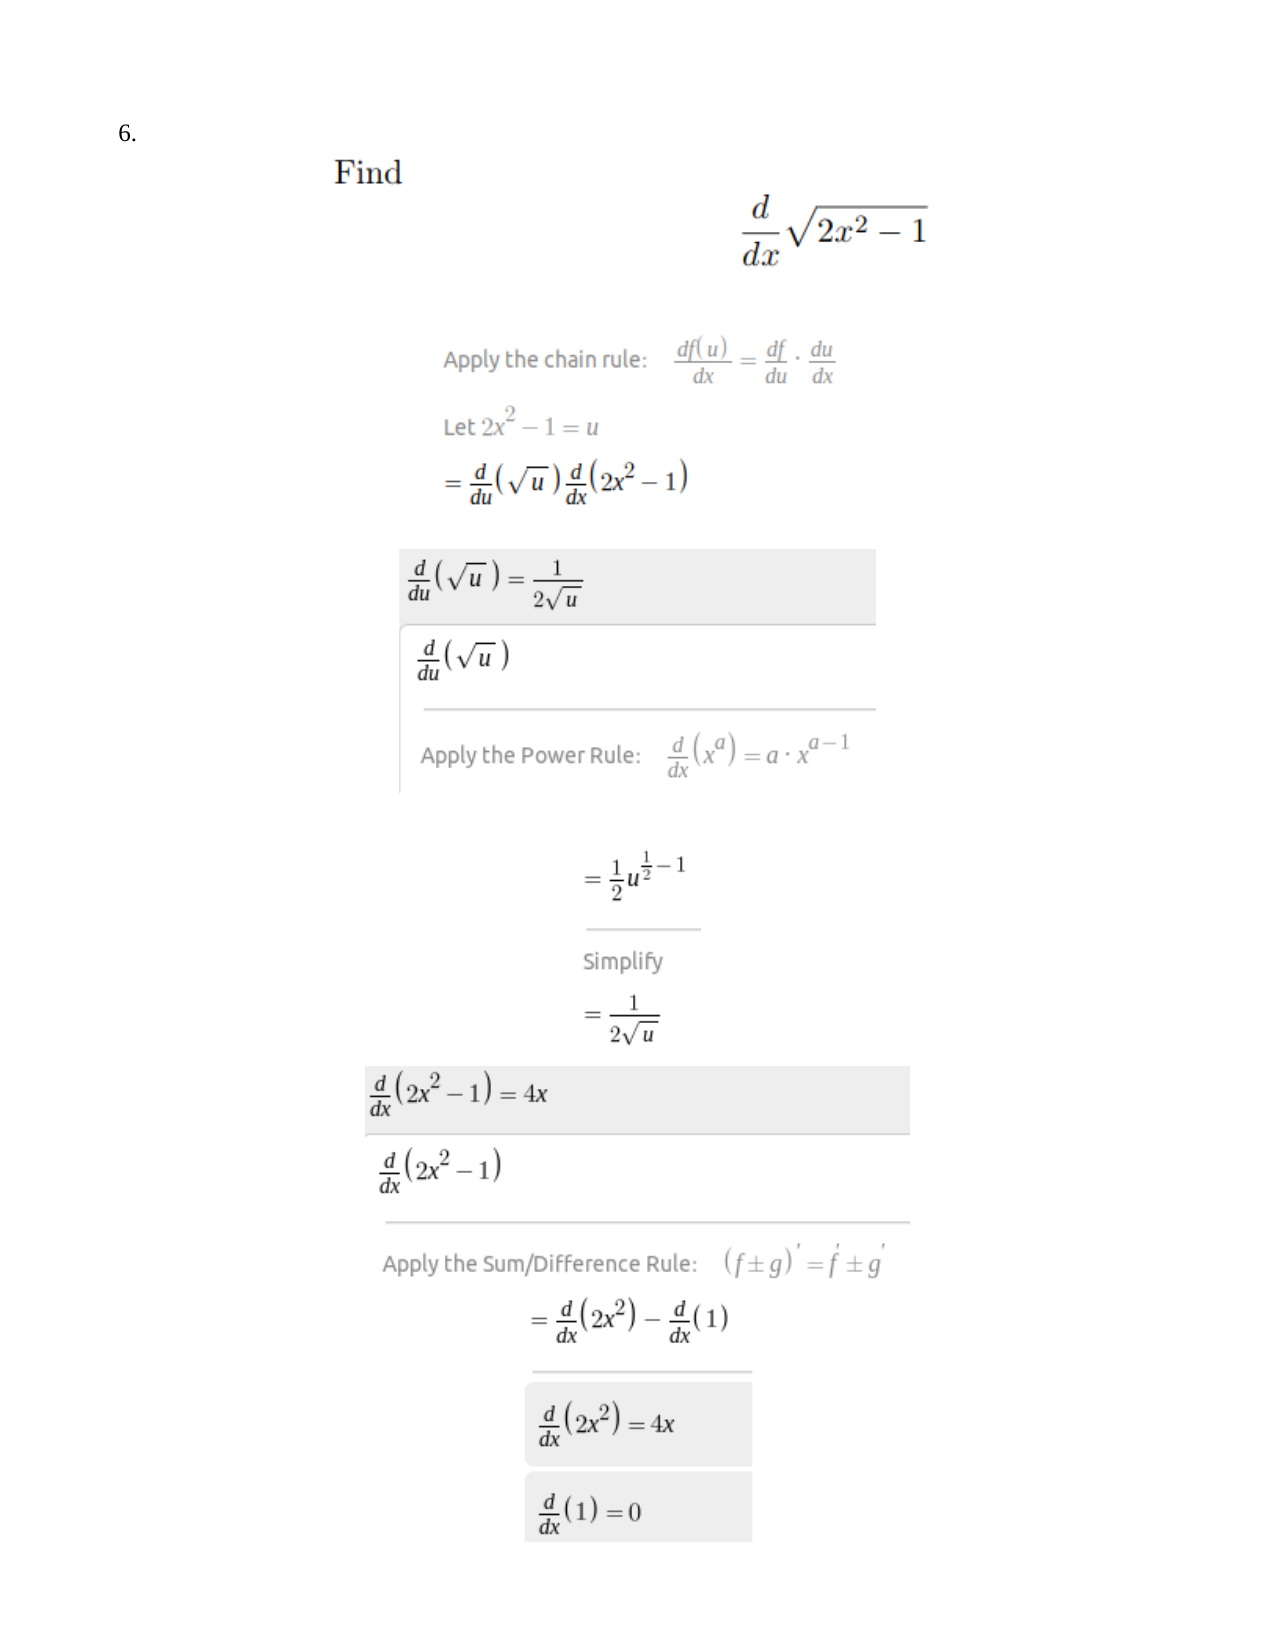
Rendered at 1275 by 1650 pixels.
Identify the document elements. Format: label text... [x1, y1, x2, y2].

picture [522, 1296, 753, 1550]
text 6. [118, 118, 1157, 147]
picture [428, 319, 847, 514]
picture [364, 836, 911, 1294]
picture [331, 146, 944, 283]
picture [399, 549, 876, 801]
